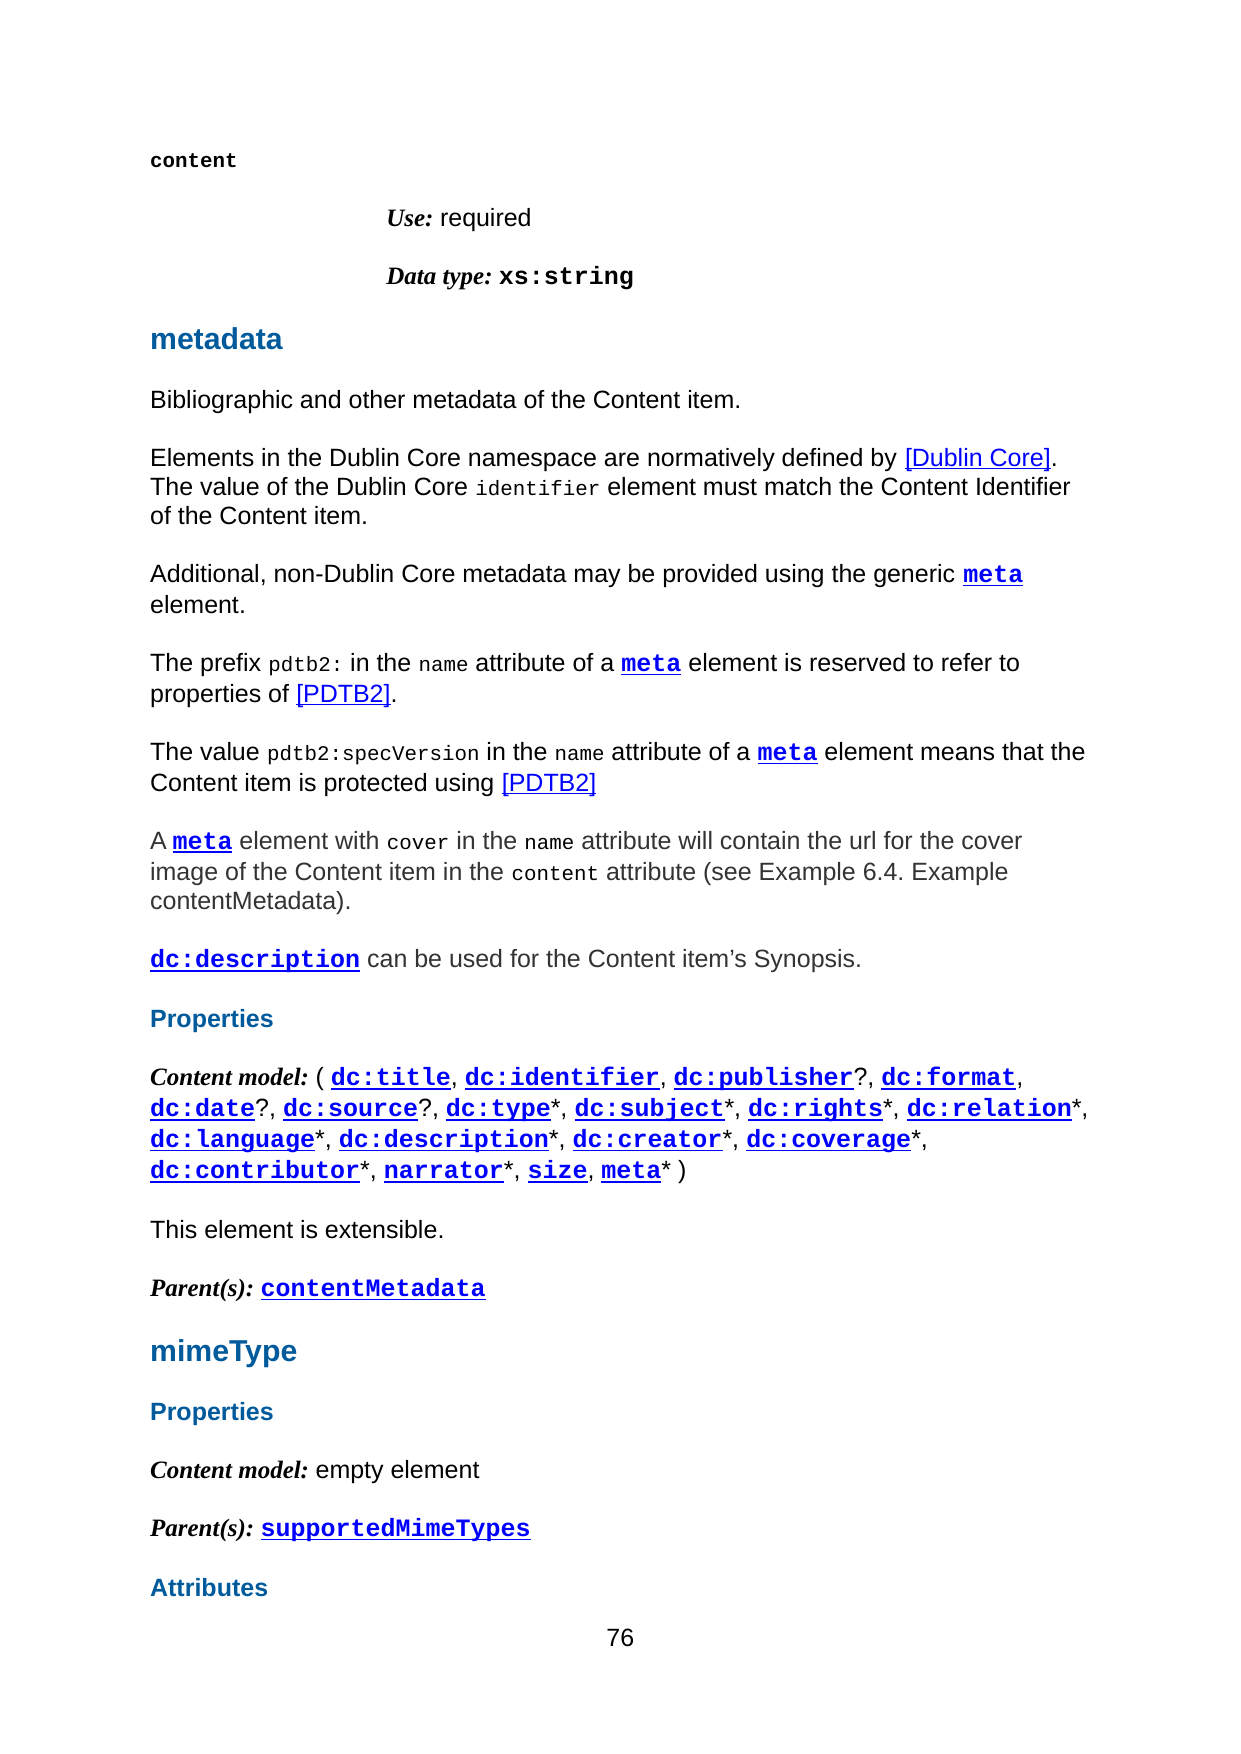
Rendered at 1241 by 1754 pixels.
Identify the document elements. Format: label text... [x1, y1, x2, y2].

text The value pdtb2:specVersion in the name attribute of a meta element means that the Content item is protected using [PDTB2] [150, 737, 1090, 796]
subtitle Properties [150, 1397, 1090, 1426]
subtitle A meta element with cover in the name attribute will contain the url for the cover image of the Content item in the content attribute (see Example 6.4. Example contentMetadata). [150, 826, 1090, 915]
text Parent(s): supportedMimeTypes [150, 1513, 1090, 1544]
text Content model: empty element [150, 1455, 1090, 1484]
text This element is extensible. [150, 1215, 1090, 1244]
text Elements in the Dublin Core namespace are normatively defined by [Dublin Core]. The value of the Dublin Core identifier element must match the Content Identifier of the Content item. [150, 443, 1090, 530]
text Additional, non-Dublin Core metadata may be provided using the generic meta element. [150, 559, 1090, 619]
subtitle Attributes [150, 1573, 1090, 1602]
text Use: required [386, 203, 1090, 232]
subtitle dc:description can be used for the Content item’s Synopsis. [150, 944, 1090, 975]
subtitle mimeType [150, 1333, 1090, 1368]
subtitle metadata [150, 321, 1090, 356]
text content [150, 150, 1090, 174]
subtitle Properties [150, 1004, 1090, 1033]
text Parent(s): contentMetadata [150, 1273, 1090, 1304]
text Bibliographic and other metadata of the Content item. [150, 385, 1090, 413]
text Content model: ( dc:title, dc:identifier, dc:publisher?, dc:format, dc:date?, dc:source?, dc:type*, dc:subject*, dc:rights*, dc:relation*, dc:language*, dc:description*, dc:creator*, dc:coverage*, dc:contributor*, narrator*, size, meta* ) [150, 1062, 1090, 1186]
text The prefix pdtb2: in the name attribute of a meta element is reserved to refer to properties of [PDTB2]. [150, 648, 1090, 708]
text Data type: xs:string [386, 261, 1090, 292]
